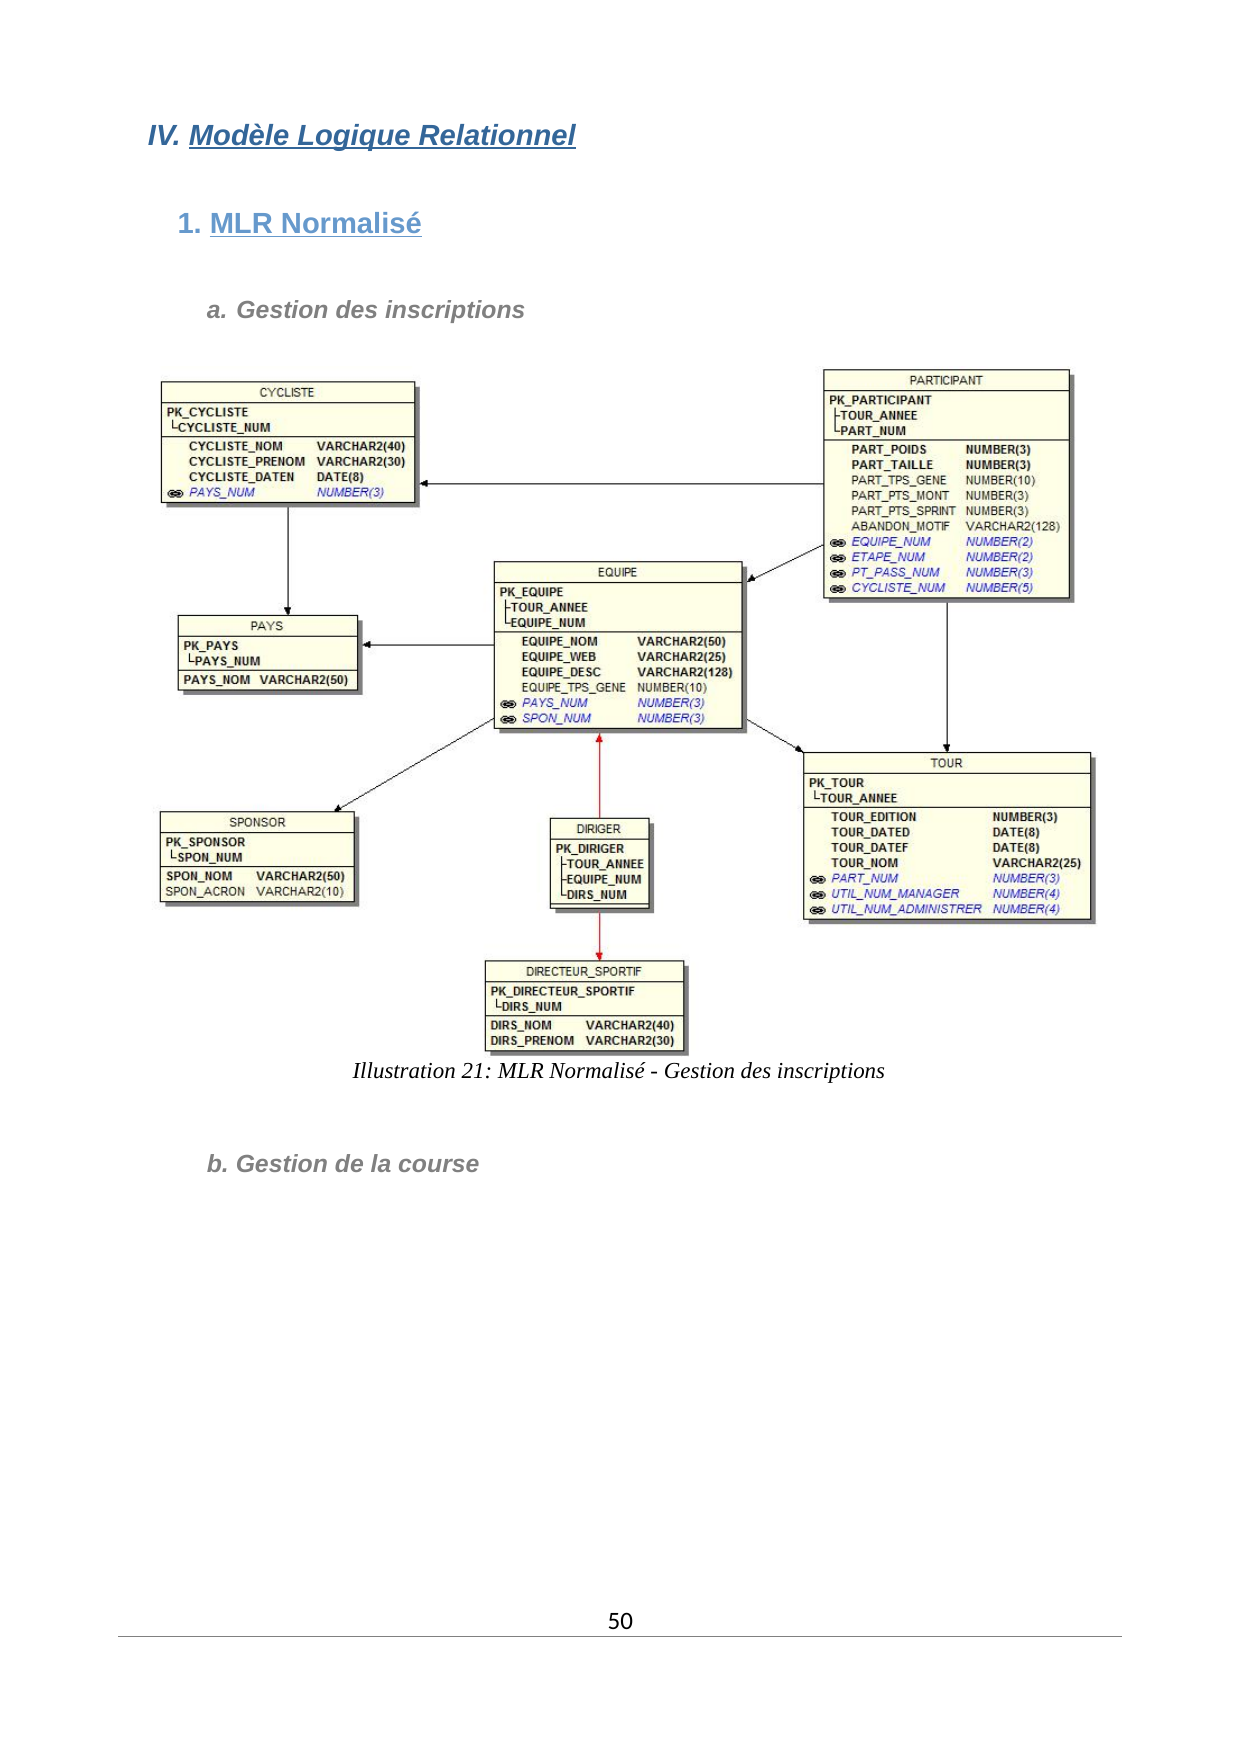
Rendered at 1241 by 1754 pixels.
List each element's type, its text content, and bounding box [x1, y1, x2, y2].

subtitle Gestion de la course [207, 1149, 1122, 1178]
subtitle Modèle Logique Relationnel [148, 118, 1122, 152]
text Illustration 21: MLR Normalisé - Gestion des inscriptions [143, 1058, 1097, 1083]
subtitle MLR Normalisé [177, 207, 1122, 240]
subtitle Gestion des inscriptions [207, 295, 1122, 323]
picture [143, 366, 1098, 1058]
